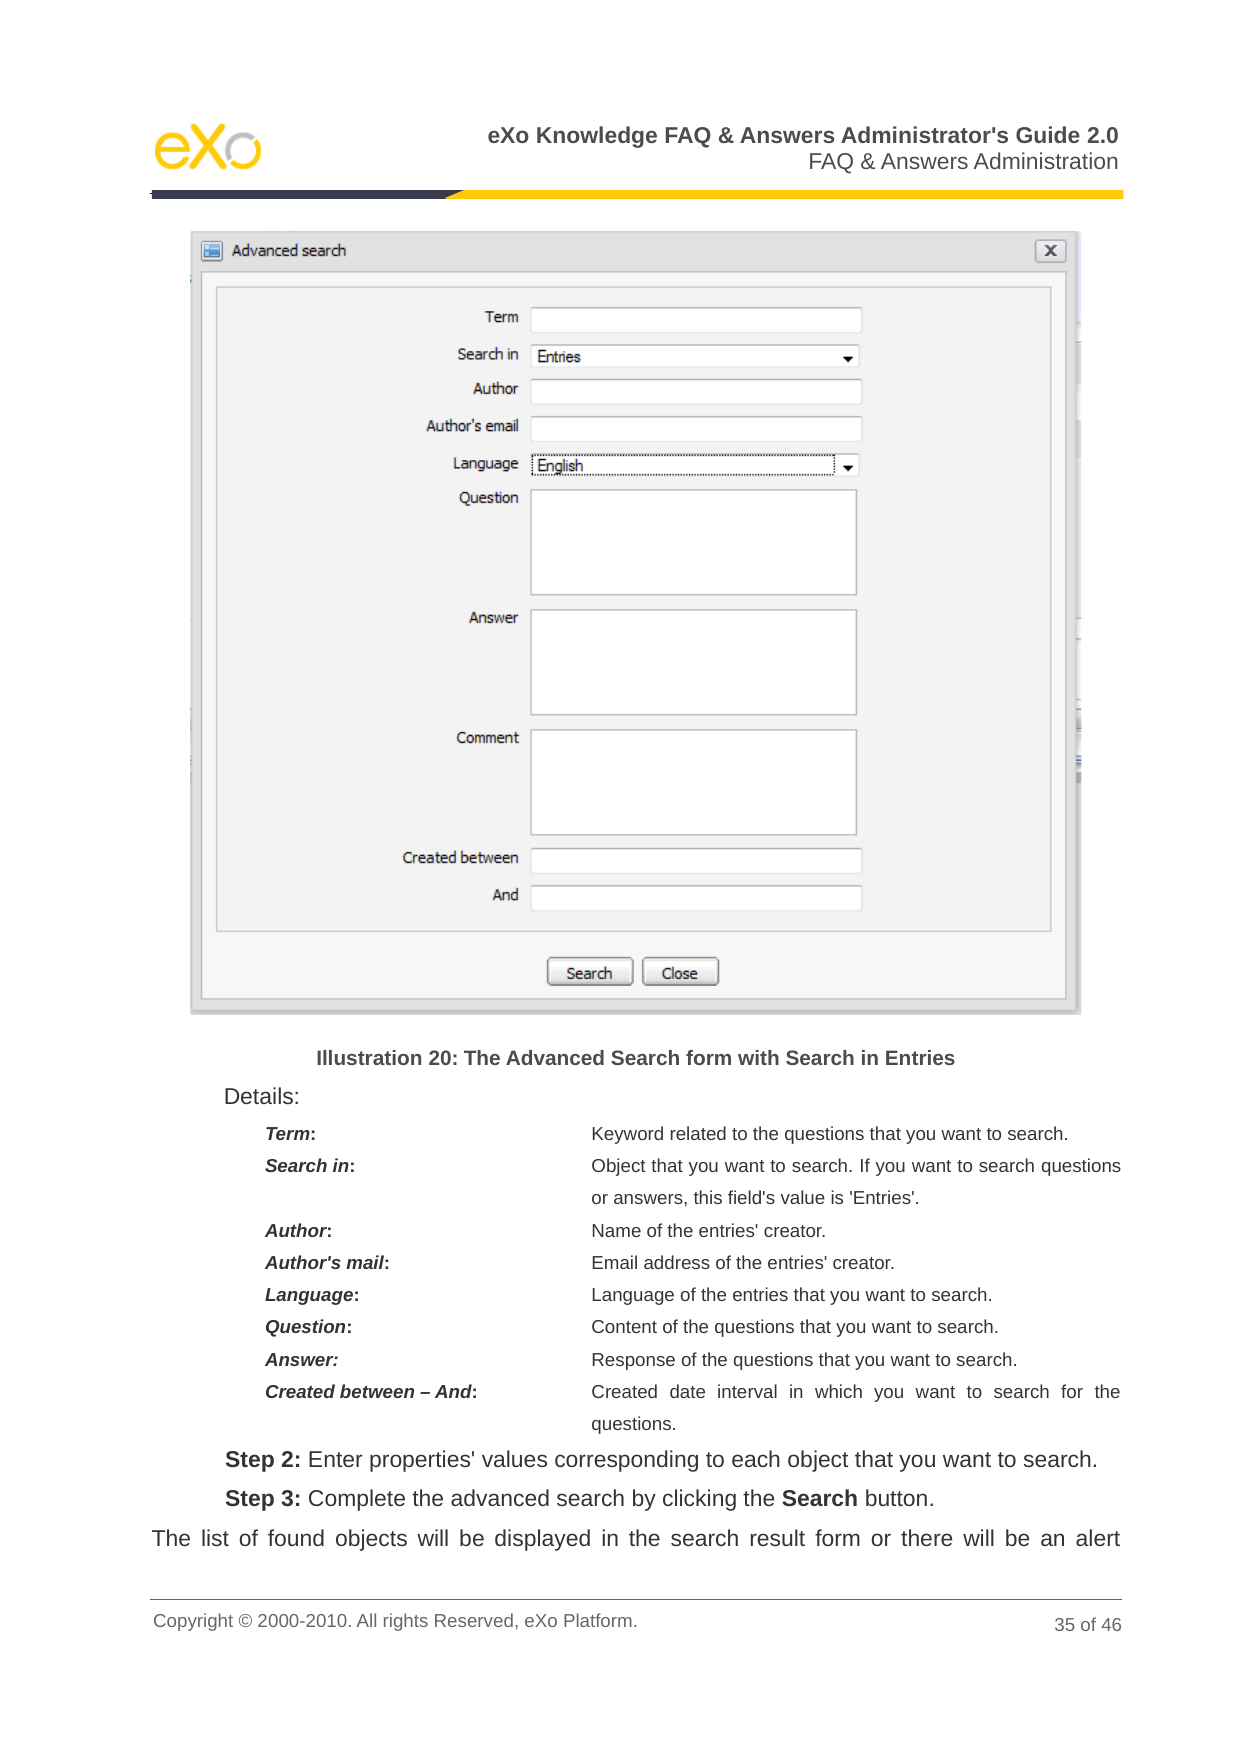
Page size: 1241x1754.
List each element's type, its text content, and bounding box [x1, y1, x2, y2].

text Details: [190, 223, 1122, 1109]
text Author's mail: Email address of the entries' creator. [265, 1252, 1122, 1273]
text Author: Name of the entries' creator. [265, 1219, 1122, 1241]
picture [155, 123, 262, 170]
text Created between – And: Created date interval in which you want to search for the questions. [265, 1381, 1122, 1435]
text Question: Content of the questions that you want to search. [265, 1316, 1122, 1338]
list Step 2: Enter properties' values corresponding to each object that you want to search. [187, 1446, 1122, 1472]
picture [151, 190, 1124, 199]
text Term: Keyword related to the questions that you want to search. [265, 1123, 1122, 1144]
list Step 3: Complete the advanced search by clicking the Search button. [187, 1485, 1122, 1511]
text Answer: Response of the questions that you want to search. [265, 1349, 1122, 1370]
text Search in: Object that you want to search. If you want to search questions or answers, this field's value is 'Entries'. [265, 1155, 1122, 1209]
text Language: Language of the entries that you want to search. [265, 1284, 1122, 1306]
list The list of found objects will be displayed in the search result form or there will be an alert [114, 1524, 1122, 1551]
picture [190, 231, 1082, 1015]
text Illustration 20: The Advanced Search form with Search in Entries [190, 1015, 1081, 1070]
